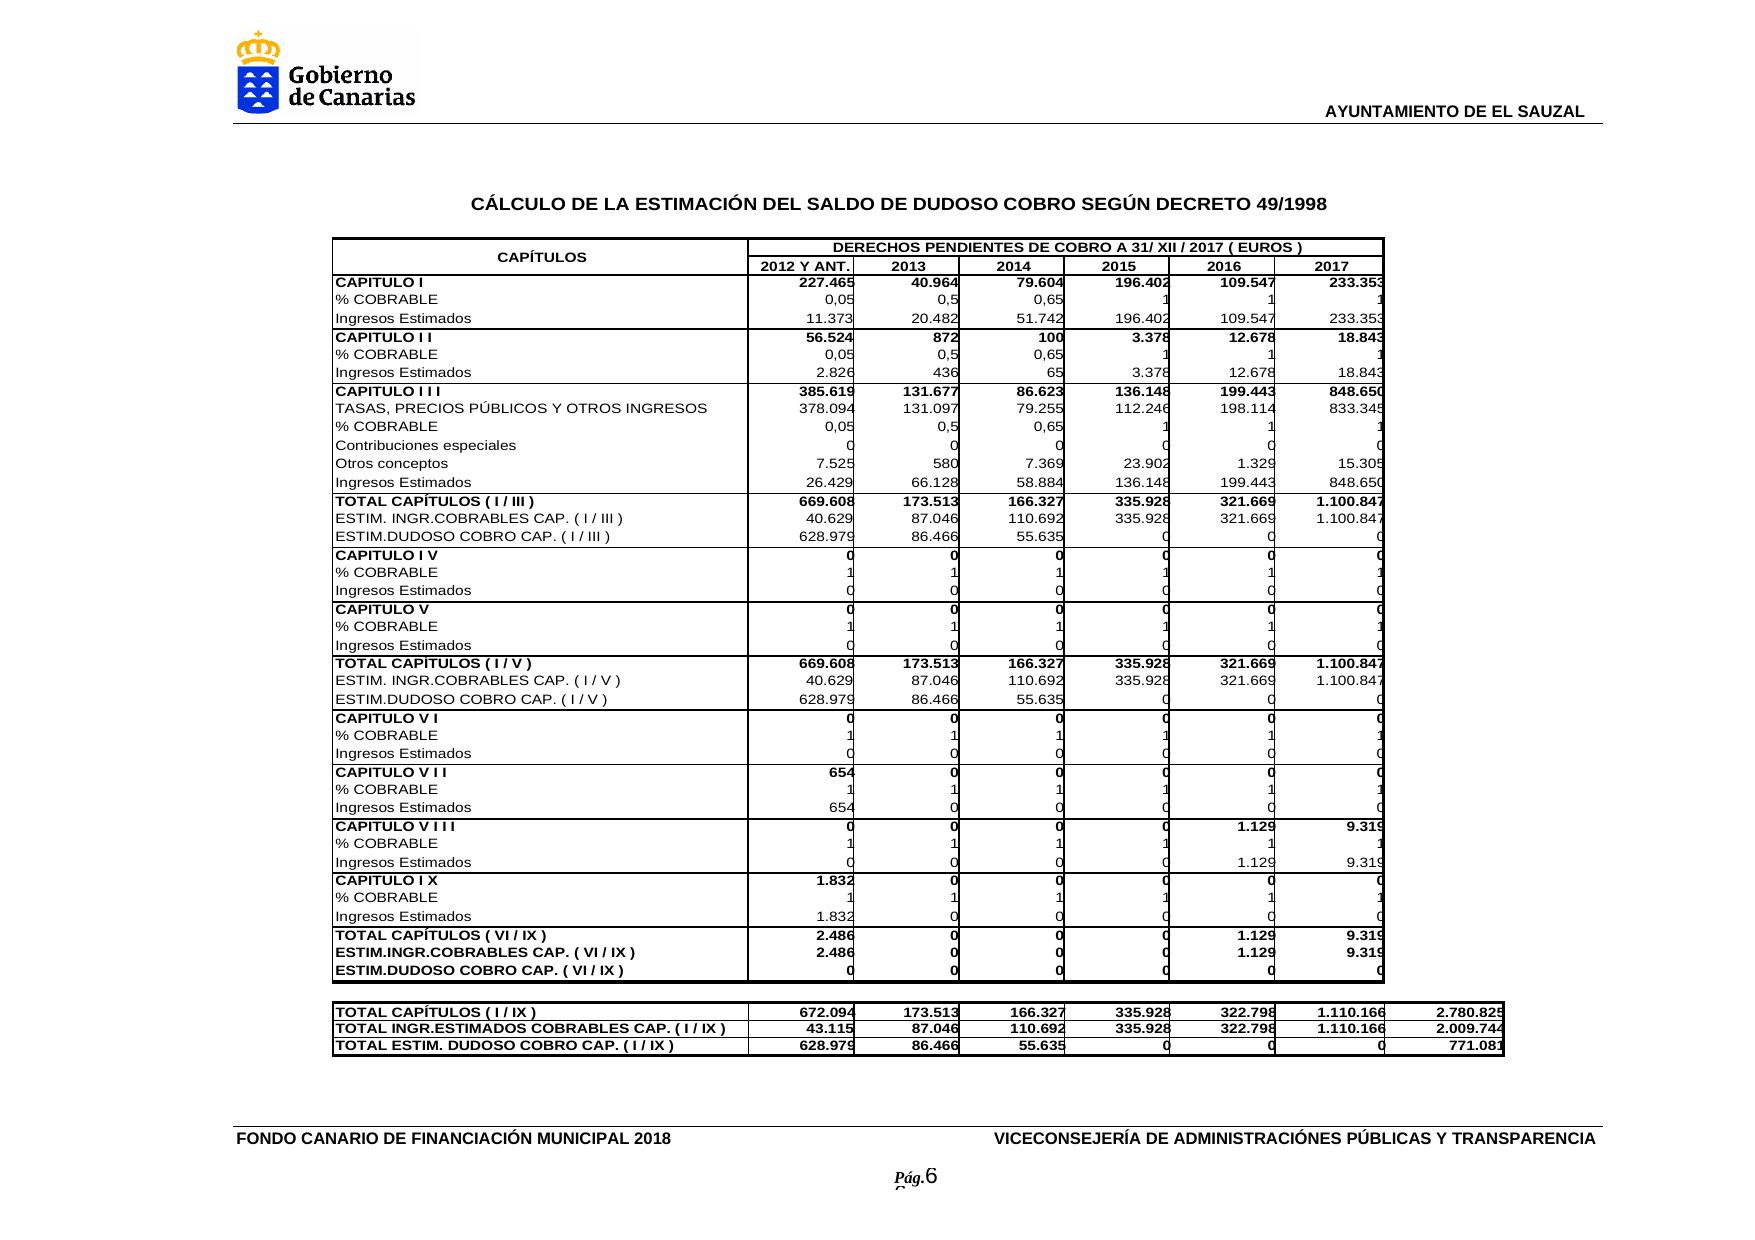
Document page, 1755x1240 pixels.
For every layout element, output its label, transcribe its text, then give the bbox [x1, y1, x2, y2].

table_cell 0,65 [960, 418, 1063, 437]
table_cell 166.327 [960, 494, 1063, 510]
table_cell 0 [960, 711, 1063, 727]
table_cell 0 [854, 962, 958, 980]
table_cell 0 [960, 820, 1063, 835]
table_cell 1 [749, 727, 853, 745]
table_cell TOTAL ESTIM. DUDOSO COBRO CAP. ( I / IX ) [334, 1038, 748, 1053]
table_cell 1 [1170, 418, 1274, 437]
table_cell ESTIM. INGR.COBRABLES CAP. ( I / III ) [333, 510, 747, 528]
table_cell 227.465 [749, 276, 853, 291]
table_cell 9.319 [1275, 854, 1382, 872]
table_cell 0 [1170, 962, 1274, 980]
table_cell 0 [1170, 908, 1274, 926]
table_cell 131.677 [854, 384, 958, 400]
table_cell 0 [960, 637, 1063, 655]
table_cell 15.305 [1275, 455, 1382, 474]
table_cell 2015 [1065, 257, 1168, 274]
table_cell 385.619 [749, 384, 853, 400]
table_cell 0 [1275, 711, 1382, 727]
table_cell 12.678 [1170, 330, 1274, 346]
table_cell 86.466 [855, 1038, 958, 1053]
table_cell 0 [749, 437, 853, 455]
table_header 166.327 [960, 1004, 1064, 1020]
table_cell 0 [854, 854, 958, 872]
table_header 322.798 [1170, 1004, 1274, 1020]
table_cell 0 [1065, 765, 1168, 781]
table_cell 87.046 [854, 672, 958, 691]
table_cell % COBRABLE [333, 727, 747, 745]
table_cell Ingresos Estimados [333, 799, 747, 818]
table_cell 1 [1275, 727, 1382, 745]
table_cell 335.928 [1065, 657, 1168, 672]
table_cell 1 [854, 781, 958, 799]
table_cell 7.369 [960, 455, 1063, 474]
table_cell 0,05 [749, 418, 853, 437]
table_cell 0 [854, 799, 958, 818]
table_cell 0 [854, 637, 958, 655]
table_cell 40.964 [854, 276, 958, 291]
table_cell 79.255 [960, 400, 1063, 418]
table_cell 580 [854, 455, 958, 474]
table_cell 1 [1170, 564, 1274, 582]
table_cell 0 [960, 548, 1063, 564]
table_cell 3.378 [1065, 364, 1168, 383]
table_cell CAPITULO I X [333, 874, 747, 889]
table_cell 56.524 [749, 330, 853, 346]
table_cell 1 [1275, 291, 1382, 310]
table_cell 0 [749, 820, 853, 835]
table_cell 199.443 [1170, 384, 1274, 400]
table_cell 669.608 [749, 494, 853, 510]
table_header TOTAL CAPÍTULOS ( I / IX ) [334, 1004, 748, 1020]
table_cell 1.129 [1170, 820, 1274, 835]
table_header 672.094 [749, 1004, 853, 1020]
table_header 173.513 [855, 1004, 958, 1020]
table_cell 2012 Y ANT. [749, 257, 853, 274]
table_cell % COBRABLE [333, 781, 747, 799]
table_cell 2016 [1170, 257, 1274, 274]
table_cell 0 [1170, 691, 1274, 709]
table_cell 1 [1275, 835, 1382, 853]
table_header CAPÍTULOS [333, 240, 747, 274]
table_cell 136.148 [1065, 384, 1168, 400]
table_cell 0 [1065, 437, 1168, 455]
table_cell 0 [1065, 799, 1168, 818]
table_cell 233.353 [1275, 276, 1382, 291]
table_cell 1 [1170, 889, 1274, 908]
table_cell 0 [854, 582, 958, 601]
table_cell 0 [1170, 437, 1274, 455]
table_cell ESTIM.INGR.COBRABLES CAP. ( VI / IX ) [333, 944, 747, 962]
table_cell 0 [960, 908, 1063, 926]
table_cell TOTAL CAPÍTULOS ( I / V ) [333, 657, 747, 672]
table_cell Otros conceptos [333, 455, 747, 474]
table_cell 1.100.847 [1275, 494, 1382, 510]
table_cell 628.979 [749, 691, 853, 709]
table_cell 1 [854, 618, 958, 637]
table_cell 20.482 [854, 310, 958, 328]
table_cell 66.128 [854, 474, 958, 493]
table_cell 1 [960, 618, 1063, 637]
table_cell 335.928 [1065, 510, 1168, 528]
table_cell 0 [854, 765, 958, 781]
table_cell 1 [1275, 618, 1382, 637]
table_cell 436 [854, 364, 958, 383]
table_cell 2017 [1275, 257, 1382, 274]
table_cell 0 [1065, 637, 1168, 655]
table_cell CAPITULO V I I I [333, 820, 747, 835]
table_cell % COBRABLE [333, 889, 747, 908]
table_cell 0 [854, 874, 958, 889]
table_cell 173.513 [854, 494, 958, 510]
table_cell 0 [1275, 908, 1382, 926]
table_cell 0 [749, 962, 853, 980]
table_cell 3.378 [1065, 330, 1168, 346]
table_cell 0 [749, 637, 853, 655]
table_cell 18.843 [1275, 364, 1382, 383]
table_cell 2.009.744 [1385, 1021, 1502, 1037]
table_cell ESTIM.DUDOSO COBRO CAP. ( I / V ) [333, 691, 747, 709]
table_cell 2.486 [749, 944, 853, 962]
table_cell 771.081 [1385, 1038, 1502, 1053]
table_cell 0 [854, 820, 958, 835]
table_cell 0 [1275, 582, 1382, 601]
table_cell Ingresos Estimados [333, 310, 747, 328]
table_cell 872 [854, 330, 958, 346]
table_cell 0 [960, 745, 1063, 763]
table_cell 321.669 [1170, 657, 1274, 672]
table_cell 321.669 [1170, 510, 1274, 528]
table_cell 378.094 [749, 400, 853, 418]
table_cell 233.353 [1275, 310, 1382, 328]
table_cell 1.832 [749, 874, 853, 889]
table_cell 131.097 [854, 400, 958, 418]
table_cell 1.129 [1170, 854, 1274, 872]
table_cell 1 [854, 835, 958, 853]
table_cell 628.979 [749, 1038, 853, 1053]
table_cell 1.832 [749, 908, 853, 926]
table_cell 1 [749, 618, 853, 637]
table_cell 1 [1275, 346, 1382, 364]
table_cell 0 [1275, 528, 1382, 547]
table_cell 0 [1170, 874, 1274, 889]
table_cell 1 [960, 727, 1063, 745]
table_cell Ingresos Estimados [333, 637, 747, 655]
table_cell 1 [1170, 618, 1274, 637]
table_cell Ingresos Estimados [333, 745, 747, 763]
table_cell 173.513 [854, 657, 958, 672]
table_cell 0 [960, 603, 1063, 618]
table_cell 0 [1065, 962, 1168, 980]
table_cell 2.486 [749, 928, 853, 943]
table_cell 196.402 [1065, 276, 1168, 291]
table_cell 1 [1065, 618, 1168, 637]
table_cell 0 [1065, 928, 1168, 943]
table_cell 12.678 [1170, 364, 1274, 383]
table_cell 0 [1170, 582, 1274, 601]
table_cell ESTIM.DUDOSO COBRO CAP. ( I / III ) [333, 528, 747, 547]
table_cell 1 [1065, 564, 1168, 582]
table_cell 1 [1170, 346, 1274, 364]
table_cell 0 [1170, 528, 1274, 547]
table_cell 0 [1065, 820, 1168, 835]
table_cell TASAS, PRECIOS PÚBLICOS Y OTROS INGRESOS [333, 400, 747, 418]
table_header 335.928 [1065, 1004, 1169, 1020]
table_cell 0 [1275, 962, 1382, 980]
table_cell 2013 [854, 257, 958, 274]
table_cell 0 [1065, 908, 1168, 926]
table_cell 1 [749, 781, 853, 799]
table_cell 0 [1275, 691, 1382, 709]
table_cell CAPITULO V I I [333, 765, 747, 781]
table_cell 0 [960, 799, 1063, 818]
table_cell 1 [1065, 418, 1168, 437]
table_cell 40.629 [749, 672, 853, 691]
table_cell 0 [1275, 637, 1382, 655]
table_cell 1 [749, 889, 853, 908]
table_cell 0 [960, 874, 1063, 889]
table_cell 833.345 [1275, 400, 1382, 418]
table_cell 0 [1275, 765, 1382, 781]
table_cell 1.100.847 [1275, 657, 1382, 672]
table_cell 0 [1170, 1038, 1274, 1053]
table_cell 87.046 [854, 510, 958, 528]
table_cell 55.635 [960, 691, 1063, 709]
table_cell 0 [1170, 548, 1274, 564]
table_cell % COBRABLE [333, 835, 747, 853]
table_cell 109.547 [1170, 276, 1274, 291]
table_cell 1 [1065, 727, 1168, 745]
table_cell 1 [749, 564, 853, 582]
table_cell TOTAL INGR.ESTIMADOS COBRABLES CAP. ( I / IX ) [334, 1021, 748, 1037]
table_cell 0,5 [854, 291, 958, 310]
table_cell 0 [960, 765, 1063, 781]
table_cell 0 [749, 603, 853, 618]
table_cell 0 [1170, 799, 1274, 818]
table_cell 1 [854, 889, 958, 908]
table_cell 0,5 [854, 418, 958, 437]
table_cell 40.629 [749, 510, 853, 528]
table_cell 0 [1170, 711, 1274, 727]
table_cell 7.525 [749, 455, 853, 474]
table_cell 1 [960, 564, 1063, 582]
table_cell 110.692 [960, 1021, 1064, 1037]
table_cell 0 [1065, 745, 1168, 763]
table_cell 0 [960, 928, 1063, 943]
table_cell CAPITULO I [333, 276, 747, 291]
text CÁLCULO DE LA ESTIMACIÓN DEL SALDO DE DUDOSO COBRO SEGÚN DECRETO 49/1998 [471, 193, 1633, 214]
table_cell 1.129 [1170, 928, 1274, 943]
table_cell 23.902 [1065, 455, 1168, 474]
table_cell 628.979 [749, 528, 853, 547]
table_cell 1 [1065, 889, 1168, 908]
table_cell 0 [854, 437, 958, 455]
table_cell 0 [1275, 548, 1382, 564]
table_cell % COBRABLE [333, 291, 747, 310]
table_cell Ingresos Estimados [333, 364, 747, 383]
table_cell 110.692 [960, 510, 1063, 528]
table_cell 0 [1065, 603, 1168, 618]
table_cell 0 [1275, 799, 1382, 818]
table_cell 0 [854, 711, 958, 727]
table_cell Ingresos Estimados [333, 582, 747, 601]
table_cell 848.650 [1275, 474, 1382, 493]
table_cell 198.114 [1170, 400, 1274, 418]
table_cell CAPITULO V I [333, 711, 747, 727]
table_cell 335.928 [1065, 1021, 1169, 1037]
table_header 2.780.825 [1385, 1004, 1502, 1020]
table_cell 335.928 [1065, 672, 1168, 691]
table_cell 1 [960, 781, 1063, 799]
table_cell 0 [1065, 854, 1168, 872]
table_cell 1 [1170, 727, 1274, 745]
table_cell Ingresos Estimados [333, 474, 747, 493]
table_cell 0 [1065, 711, 1168, 727]
table_cell 79.604 [960, 276, 1063, 291]
table_cell 1 [1170, 835, 1274, 853]
table_cell 335.928 [1065, 494, 1168, 510]
table_cell 0 [1065, 944, 1168, 962]
table_cell 1 [960, 889, 1063, 908]
table_cell 1 [1275, 889, 1382, 908]
table_cell 1 [1065, 781, 1168, 799]
table_header DERECHOS PENDIENTES DE COBRO A 31/ XII / 2017 ( EUROS ) [749, 240, 1382, 255]
table_cell 1 [1275, 781, 1382, 799]
table_cell 321.669 [1170, 672, 1274, 691]
table_cell % COBRABLE [333, 564, 747, 582]
table_cell 2.826 [749, 364, 853, 383]
table_cell 58.884 [960, 474, 1063, 493]
table_cell 654 [749, 765, 853, 781]
table_cell 0 [1065, 582, 1168, 601]
table_cell % COBRABLE [333, 346, 747, 364]
table_cell 1 [1065, 835, 1168, 853]
table_cell 0 [854, 944, 958, 962]
table_cell 166.327 [960, 657, 1063, 672]
table_cell 1 [1065, 291, 1168, 310]
table_cell 0 [854, 908, 958, 926]
table_cell 1.100.847 [1275, 510, 1382, 528]
table_cell 1 [1065, 346, 1168, 364]
table_cell 43.115 [749, 1021, 853, 1037]
table_cell 26.429 [749, 474, 853, 493]
table_cell 0,05 [749, 291, 853, 310]
table_cell 0 [1065, 691, 1168, 709]
table_cell 1 [1275, 564, 1382, 582]
table_cell TOTAL CAPÍTULOS ( I / III ) [333, 494, 747, 510]
table_cell 0 [1275, 603, 1382, 618]
table_cell ESTIM. INGR.COBRABLES CAP. ( I / V ) [333, 672, 747, 691]
table_cell 0 [1170, 745, 1274, 763]
table_header 1.110.166 [1276, 1004, 1384, 1020]
table_cell 65 [960, 364, 1063, 383]
table_cell 0 [1276, 1038, 1384, 1053]
table_cell 55.635 [960, 1038, 1064, 1053]
table_cell 0 [749, 711, 853, 727]
table_cell ESTIM.DUDOSO COBRO CAP. ( VI / IX ) [333, 962, 747, 980]
table_cell 196.402 [1065, 310, 1168, 328]
table_cell 86.466 [854, 691, 958, 709]
table_cell 0 [1170, 637, 1274, 655]
table_cell % COBRABLE [333, 618, 747, 637]
table_cell 0 [1065, 874, 1168, 889]
table_cell 0 [1065, 548, 1168, 564]
table_cell 1.329 [1170, 455, 1274, 474]
table_cell 9.319 [1275, 820, 1382, 835]
table_cell 0 [1065, 528, 1168, 547]
table_cell 0 [1275, 437, 1382, 455]
table_cell Ingresos Estimados [333, 854, 747, 872]
table_cell 0 [749, 745, 853, 763]
table_cell 9.319 [1275, 928, 1382, 943]
table_cell 136.148 [1065, 474, 1168, 493]
table_cell 0 [854, 548, 958, 564]
table_cell CAPITULO I I [333, 330, 747, 346]
table_cell CAPITULO V [333, 603, 747, 618]
table_cell 0 [749, 548, 853, 564]
table_cell 109.547 [1170, 310, 1274, 328]
table_cell 55.635 [960, 528, 1063, 547]
table_cell 0 [749, 582, 853, 601]
table_cell 0 [960, 962, 1063, 980]
table_cell TOTAL CAPÍTULOS ( VI / IX ) [333, 928, 747, 943]
table_cell 0,65 [960, 291, 1063, 310]
table_cell 0 [1065, 1038, 1169, 1053]
table_cell 0 [1170, 765, 1274, 781]
table_cell 1 [1275, 418, 1382, 437]
table_cell 654 [749, 799, 853, 818]
table_cell 86.623 [960, 384, 1063, 400]
table_cell 0,65 [960, 346, 1063, 364]
table_cell 669.608 [749, 657, 853, 672]
table_cell 848.650 [1275, 384, 1382, 400]
table_cell % COBRABLE [333, 418, 747, 437]
table_cell CAPITULO I V [333, 548, 747, 564]
table_cell 0 [1275, 745, 1382, 763]
table_cell Contribuciones especiales [333, 437, 747, 455]
table_cell 18.843 [1275, 330, 1382, 346]
table_cell 0 [960, 944, 1063, 962]
table_cell 0 [854, 745, 958, 763]
table_cell 322.798 [1170, 1021, 1274, 1037]
table_cell 0 [1275, 874, 1382, 889]
table_cell 9.319 [1275, 944, 1382, 962]
table_cell 0 [960, 854, 1063, 872]
table_cell CAPITULO I I I [333, 384, 747, 400]
table_cell 1 [1170, 781, 1274, 799]
table_cell 11.373 [749, 310, 853, 328]
table_cell 110.692 [960, 672, 1063, 691]
table_cell 1.110.166 [1276, 1021, 1384, 1037]
table_cell 112.246 [1065, 400, 1168, 418]
table_cell 51.742 [960, 310, 1063, 328]
table_cell 1.100.847 [1275, 672, 1382, 691]
table_cell 0 [960, 437, 1063, 455]
table_cell 321.669 [1170, 494, 1274, 510]
table_cell 199.443 [1170, 474, 1274, 493]
table_cell 86.466 [854, 528, 958, 547]
table_cell 1 [854, 727, 958, 745]
table_cell Ingresos Estimados [333, 908, 747, 926]
table_cell 1 [1170, 291, 1274, 310]
table_cell 0 [854, 928, 958, 943]
table_cell 1 [960, 835, 1063, 853]
table_cell 1 [854, 564, 958, 582]
table_cell 1 [749, 835, 853, 853]
table_cell 87.046 [855, 1021, 958, 1037]
table_cell 0,5 [854, 346, 958, 364]
table_cell 0 [749, 854, 853, 872]
table_cell 0 [854, 603, 958, 618]
table_cell 100 [960, 330, 1063, 346]
table_cell 0 [960, 582, 1063, 601]
table_cell 0 [1170, 603, 1274, 618]
table_cell 2014 [960, 257, 1063, 274]
table_cell 1.129 [1170, 944, 1274, 962]
table_cell 0,05 [749, 346, 853, 364]
